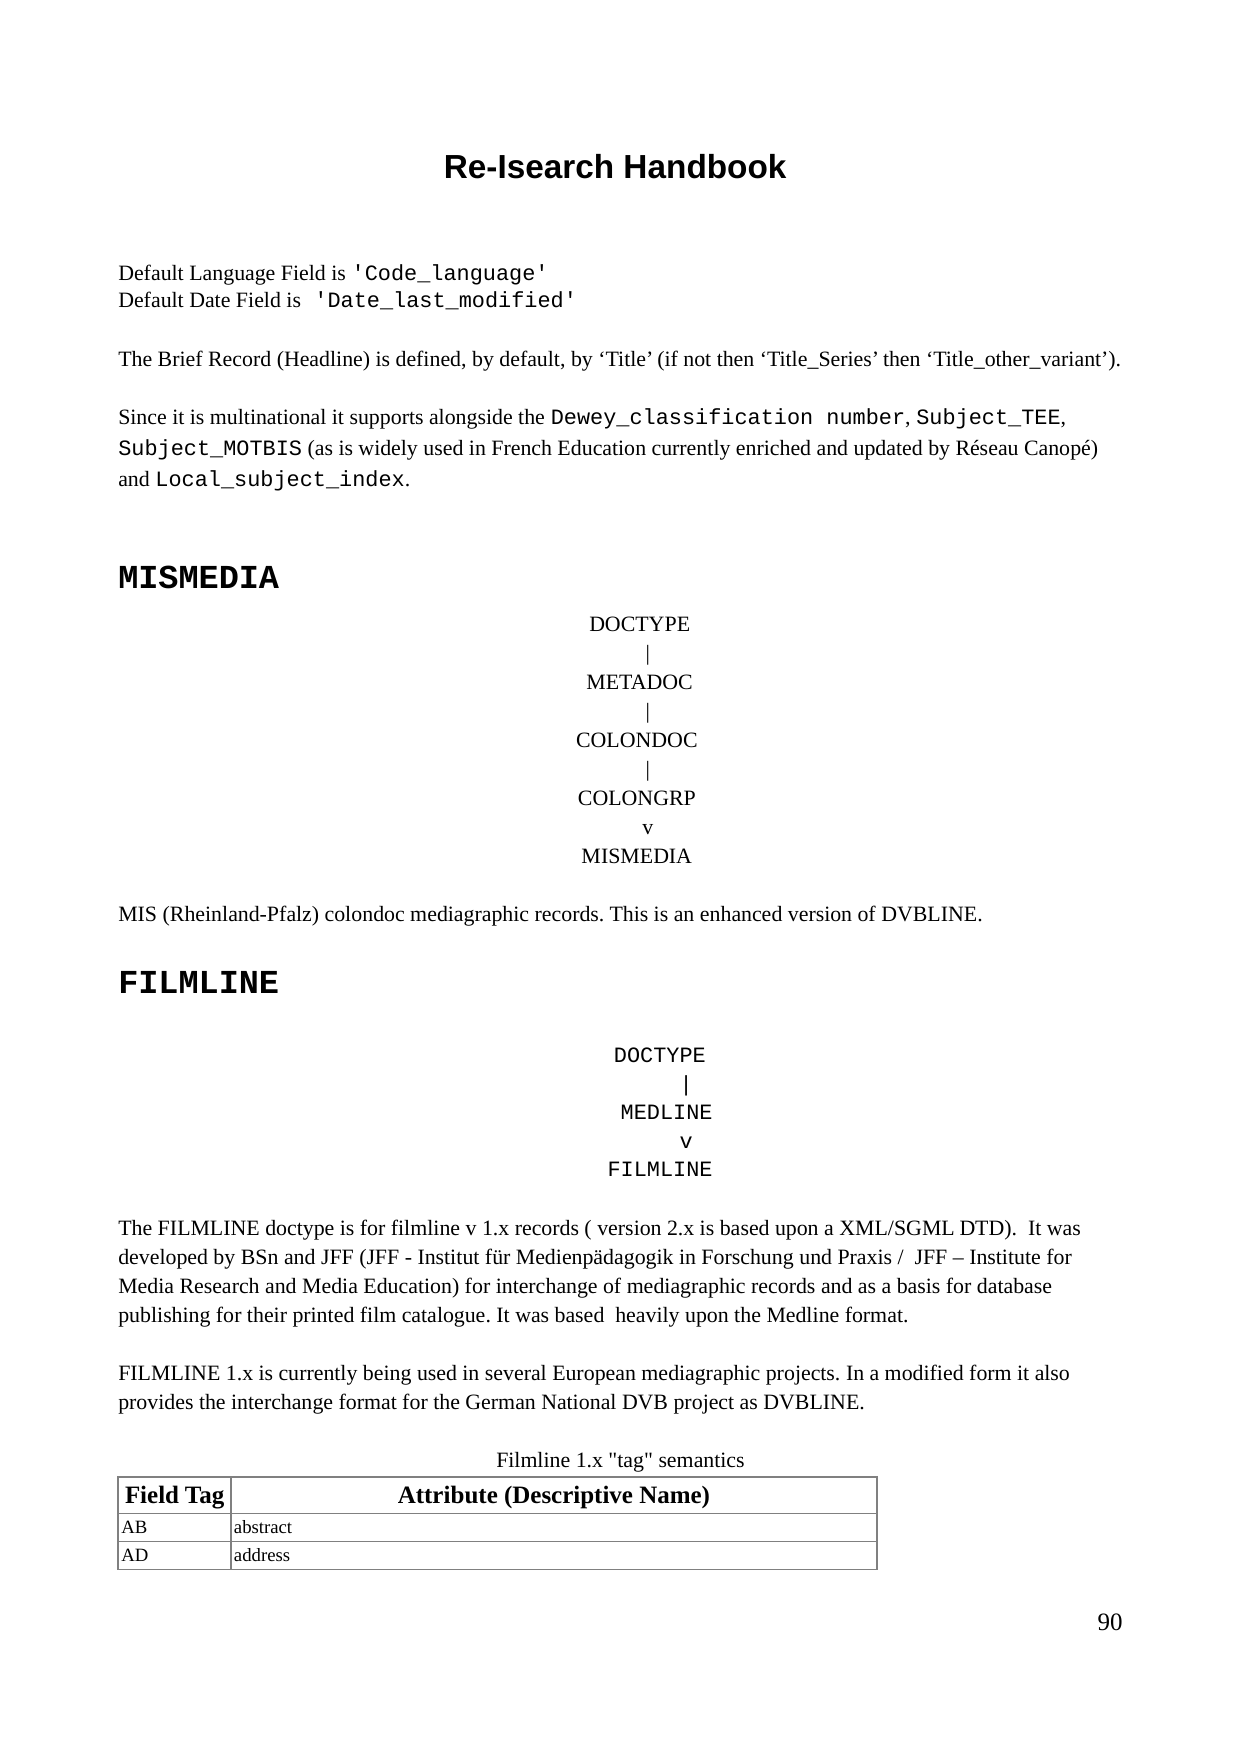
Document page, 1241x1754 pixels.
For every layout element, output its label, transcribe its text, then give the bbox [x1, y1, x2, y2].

text DOCTYPE [118, 1044, 1122, 1069]
subtitle FILMLINE [118, 965, 1122, 1003]
subtitle MISMEDIA [118, 561, 1122, 599]
text | [118, 698, 1122, 723]
text v [118, 1130, 1122, 1154]
text Default Date Field is 'Date_last_modified' [118, 287, 1122, 314]
text MIS (Rheinland-Pfalz) colondoc mediagraphic records. This is an enhanced version of DVBLINE. [118, 901, 1122, 926]
text METADOC [118, 669, 1122, 694]
text Filmline 1.x "tag" semantics [118, 1447, 1122, 1472]
text The Brief Record (Headline) is defined, by default, by ‘Title’ (if not then ‘Title_Series’ then ‘Title_other_variant’). [118, 346, 1122, 371]
table_cell AB [119, 1514, 230, 1541]
table_cell address [232, 1542, 876, 1569]
text COLONGRP [118, 785, 1122, 810]
table_header Attribute (Descriptive Name) [232, 1478, 876, 1512]
text | [118, 756, 1122, 781]
text | [118, 1073, 1122, 1098]
text FILMLINE 1.x is currently being used in several European mediagraphic projects. In a modified form it also provides the interchange format for the German National DVB project as DVBLINE. [118, 1360, 1122, 1414]
text MISMEDIA [118, 843, 1122, 868]
text FILMLINE [118, 1158, 1122, 1183]
table_cell AD [119, 1542, 230, 1569]
text MEDLINE [118, 1101, 1122, 1126]
table_header Field Tag [119, 1478, 230, 1512]
text Default Language Field is 'Code_language' [118, 260, 1122, 287]
text The FILMLINE doctype is for filmline v 1.x records ( version 2.x is based upon a XML/SGML DTD). It was developed by BSn and JFF (JFF - Institut für Medienpädagogik in Forschung und Praxis / JFF – Institute for Media Research and Media Education) for interchange of mediagraphic records and as a basis for database publishing for their printed film catalogue. It was based heavily upon the Medline format. [118, 1215, 1122, 1327]
text COLONDOC [118, 727, 1122, 752]
text DOCTYPE [118, 611, 1122, 637]
text v [118, 814, 1122, 839]
text | [118, 640, 1122, 666]
text Since it is multinational it supports alongside the Dewey_classification number, Subject_TEE, Subject_MOTBIS (as is widely used in French Education currently enriched and updated by Réseau Canopé) and Local_subject_index. [118, 404, 1122, 493]
table_cell abstract [232, 1514, 876, 1541]
